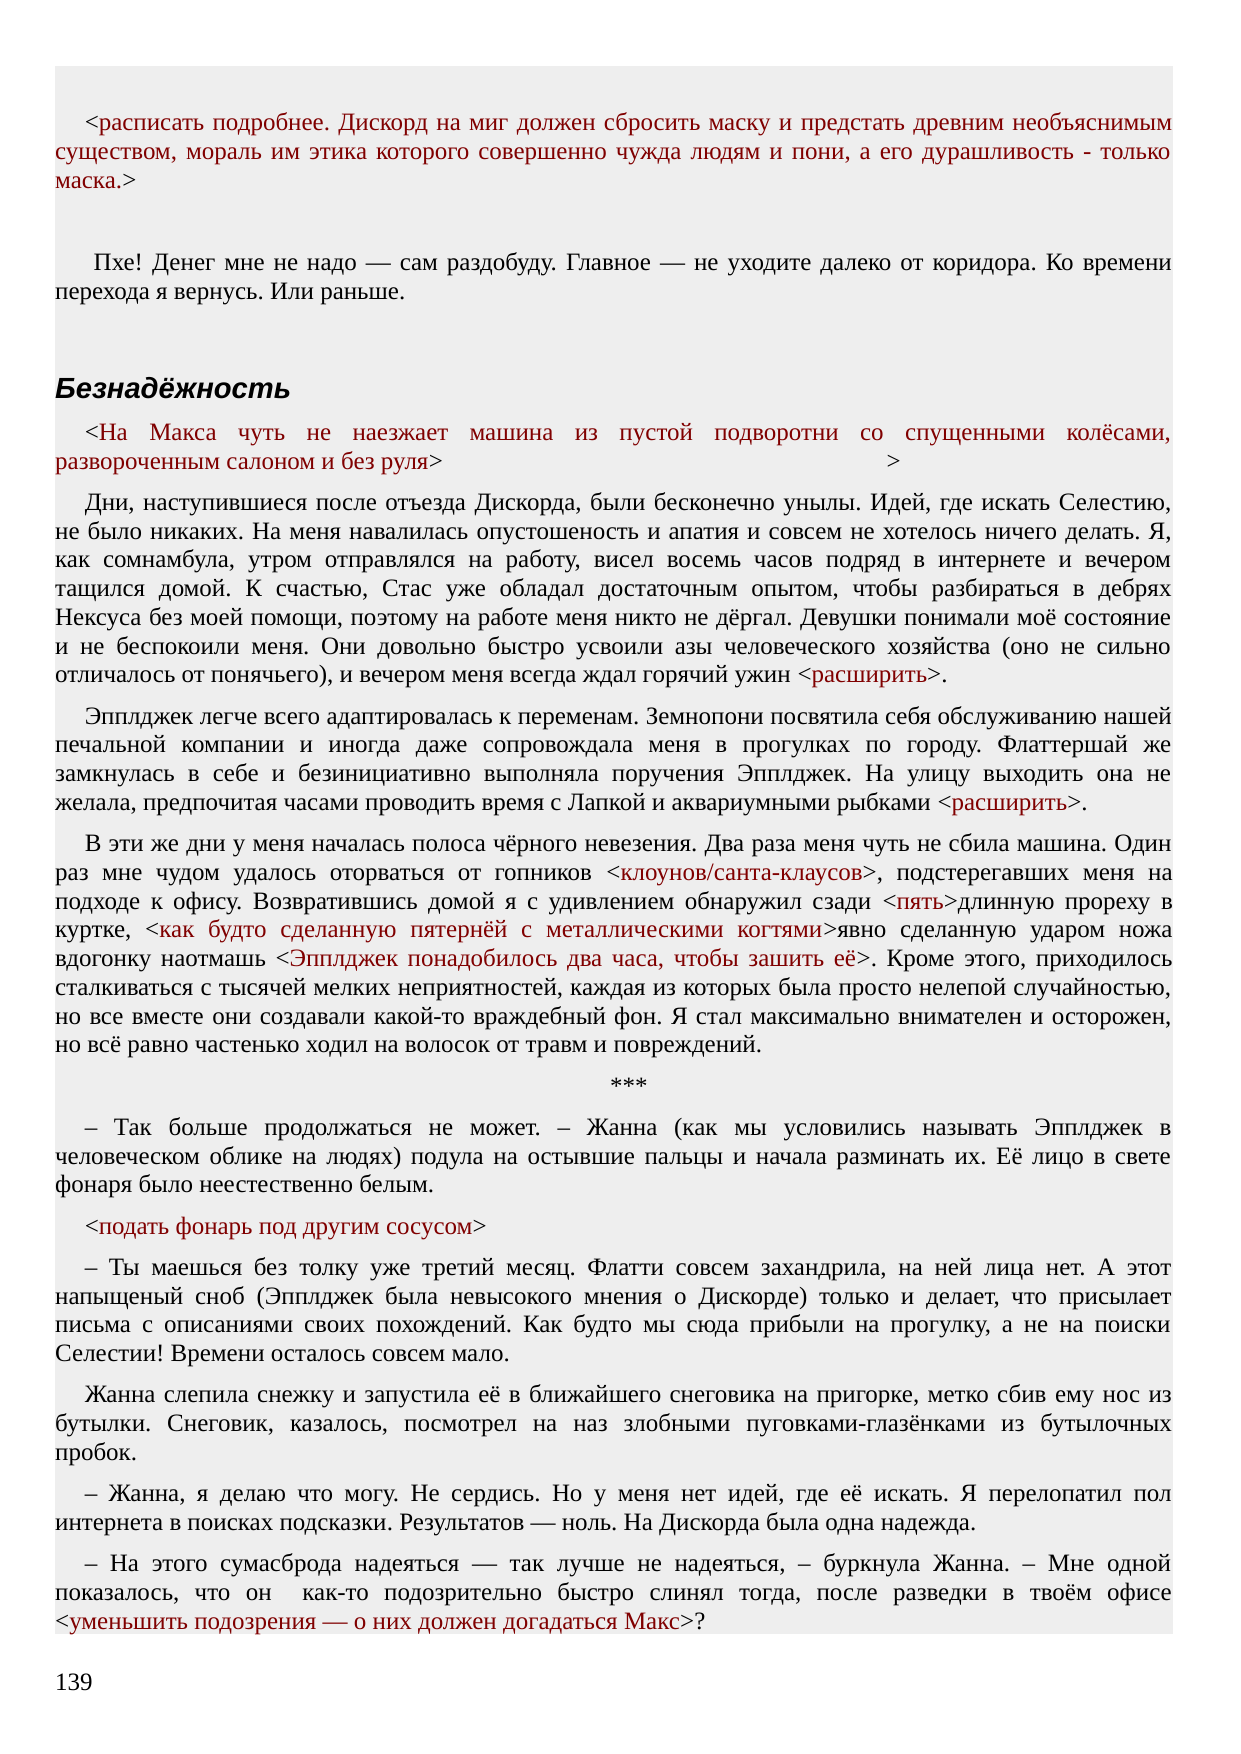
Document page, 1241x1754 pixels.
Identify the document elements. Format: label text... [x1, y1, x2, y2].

text Пхе! Денег мне не надо — сам раздобуду. Главное — не уходите далеко от коридора. Ко времени перехода я вернусь. Или раньше. [55, 247, 1173, 305]
text – На этого сумасброда надеяться — так лучше не надеяться, – буркнула Жанна. – Мне одной показалось, что он как-то подозрительно быстро слинял тогда, после разведки в твоём офисе <уменьшить подозрения — о них должен догадаться Макс>? [55, 1548, 1173, 1634]
text В эти же дни у меня началась полоса чёрного невезения. Два раза меня чуть не сбила машина. Один раз мне чудом удалось оторваться от гопников <клоунов/санта-клаусов>, подстерегавших меня на подходе к офису. Возвратившись домой я с удивлением обнаружил сзади <пять>длинную прореху в куртке, <как будто сделанную пятернёй с металлическими когтями>явно сделанную ударом ножа вдогонку наотмашь <Эпплджек понадобилось два часа, чтобы зашить её>. Кроме этого, приходилось сталкиваться с тысячей мелких неприятностей, каждая из которых была просто нелепой случайностью, но все вместе они создавали какой-то враждебный фон. Я стал максимально внимателен и осторожен, но всё равно частенько ходил на волосок от травм и повреждений. [55, 828, 1173, 1058]
text Эпплджек легче всего адаптировалась к переменам. Земнопони посвятила себя обслуживанию нашей печальной компании и иногда даже сопровождала меня в прогулках по городу. Флаттершай же замкнулась в себе и безинициативно выполняла поручения Эпплджек. На улицу выходить она не желала, предпочитая часами проводить время с Лапкой и аквариумными рыбками <расширить>. [55, 701, 1173, 816]
text Дни, наступившиеся после отъезда Дискорда, были бесконечно унылы. Идей, где искать Селестию, не было никаких. На меня навалилась опустошеность и апатия и совсем не хотелось ничего делать. Я, как сомнамбула, утром отправлялся на работу, висел восемь часов подряд в интернете и вечером тащился домой. К счастью, Стас уже обладал достаточным опытом, чтобы разбираться в дебрях Нексуса без моей помощи, поэтому на работе меня никто не дёргал. Девушки понимали моё состояние и не беспокоили меня. Они довольно быстро усвоили азы человеческого хозяйства (оно не сильно отличалось от понячьего), и вечером меня всегда ждал горячий ужин <расширить>. [55, 487, 1173, 688]
text *** [55, 1071, 1173, 1099]
text <На Макса чуть не наезжает машина из пустой подворотни со спущенными колёсами, развороченным салоном и без руля> > [55, 417, 1173, 474]
text Жанна слепила снежку и запустила её в ближайшего снеговика на пригорке, метко сбив ему нос из бутылки. Снеговик, казалось, посмотрел на наз злобными пуговками-глазёнками из бутылочных пробок. [55, 1379, 1173, 1466]
text – Жанна, я делаю что могу. Не сердись. Но у меня нет идей, где её искать. Я перелопатил пол интернета в поисках подсказки. Результатов — ноль. На Дискорда была одна надежда. [55, 1478, 1173, 1536]
text – Так больше продолжаться не может. – Жанна (как мы условились называть Эпплджек в человеческом облике на людях) подула на остывшие пальцы и начала разминать их. Её лицо в свете фонаря было неестественно белым. [55, 1112, 1173, 1198]
text <подать фонарь под другим сосусом> [55, 1211, 1173, 1239]
text – Ты маешься без толку уже третий месяц. Флатти совсем захандрила, на ней лица нет. А этот напыщеный сноб (Эпплджек была невысокого мнения о Дискорде) только и делает, что присылает письма с описаниями своих похождений. Как будто мы сюда прибыли на прогулку, а не на поиски Селестии! Времени осталось совсем мало. [55, 1252, 1173, 1367]
text <расписать подробнее. Дискорд на миг должен сбросить маску и предстать древним необъяснимым существом, мораль им этика которого совершенно чужда людям и пони, а его дурашливость - только маска.> [55, 107, 1173, 193]
subtitle Безнадёжность [55, 371, 1173, 404]
